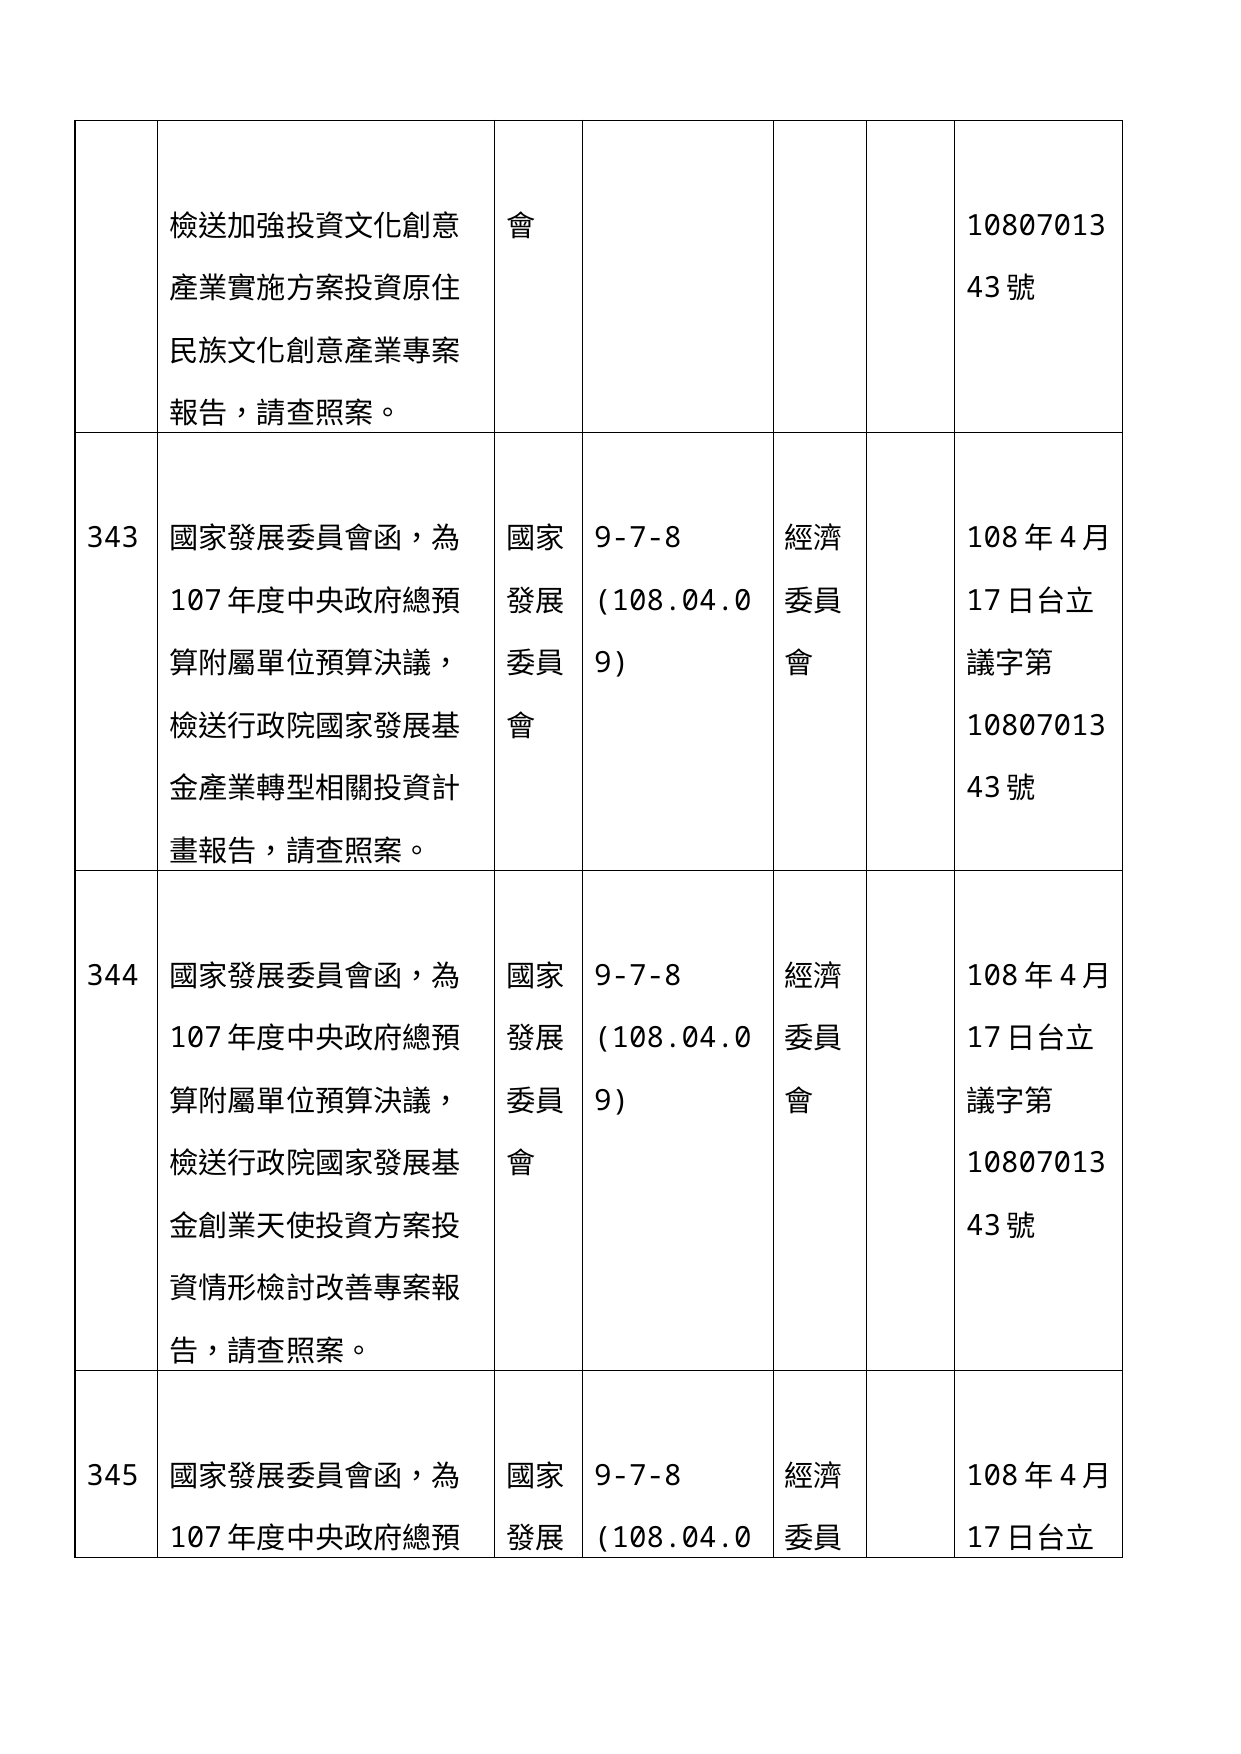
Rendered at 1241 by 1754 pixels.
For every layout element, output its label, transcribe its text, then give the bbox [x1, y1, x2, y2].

table_cell 經濟委員會 [774, 433, 866, 869]
table_cell [867, 121, 954, 432]
table_cell 國家發展委員會函，為107年度中央政府總預算附屬單位預算決議，檢送行政院國家發展基金創業天使投資方案投資情形檢討改善專案報告，請查照案。 [158, 871, 494, 1369]
table_cell 108年4月17日台立議字第1080701343號 [955, 433, 1122, 869]
table_cell 1080701343號 [955, 121, 1122, 432]
table_cell [867, 871, 954, 1369]
table_cell 國家發展委員會 [495, 433, 582, 869]
table_cell [76, 121, 157, 432]
table_cell 國家發展委員會 [495, 871, 582, 1369]
table_cell 9-7-8 (108.04.0 [583, 1371, 773, 1557]
table_cell 9-7-8 (108.04.09) [583, 871, 773, 1369]
table_cell 經濟委員 [774, 1371, 866, 1557]
table_cell 108年4月17日台立議字第1080701343號 [955, 871, 1122, 1369]
table_cell [774, 121, 866, 432]
table_cell [867, 1371, 954, 1557]
table_cell 108年4月17日台立 [955, 1371, 1122, 1557]
table_cell 國家發展委員會函，為107年度中央政府總預 [158, 1371, 494, 1557]
table_cell 國家發展 [495, 1371, 582, 1557]
table_cell 檢送加強投資文化創意產業實施方案投資原住民族文化創意產業專案報告，請查照案。 [158, 121, 494, 432]
table_cell [867, 433, 954, 869]
table_cell 343 [76, 433, 157, 869]
table_cell 9-7-8 (108.04.09) [583, 433, 773, 869]
table_cell [583, 121, 773, 432]
table_cell 345 [76, 1371, 157, 1557]
table_cell 國家發展委員會函，為107年度中央政府總預算附屬單位預算決議，檢送行政院國家發展基金產業轉型相關投資計畫報告，請查照案。 [158, 433, 494, 869]
table_cell 經濟委員會 [774, 871, 866, 1369]
table_cell 會 [495, 121, 582, 432]
table_cell 344 [76, 871, 157, 1369]
